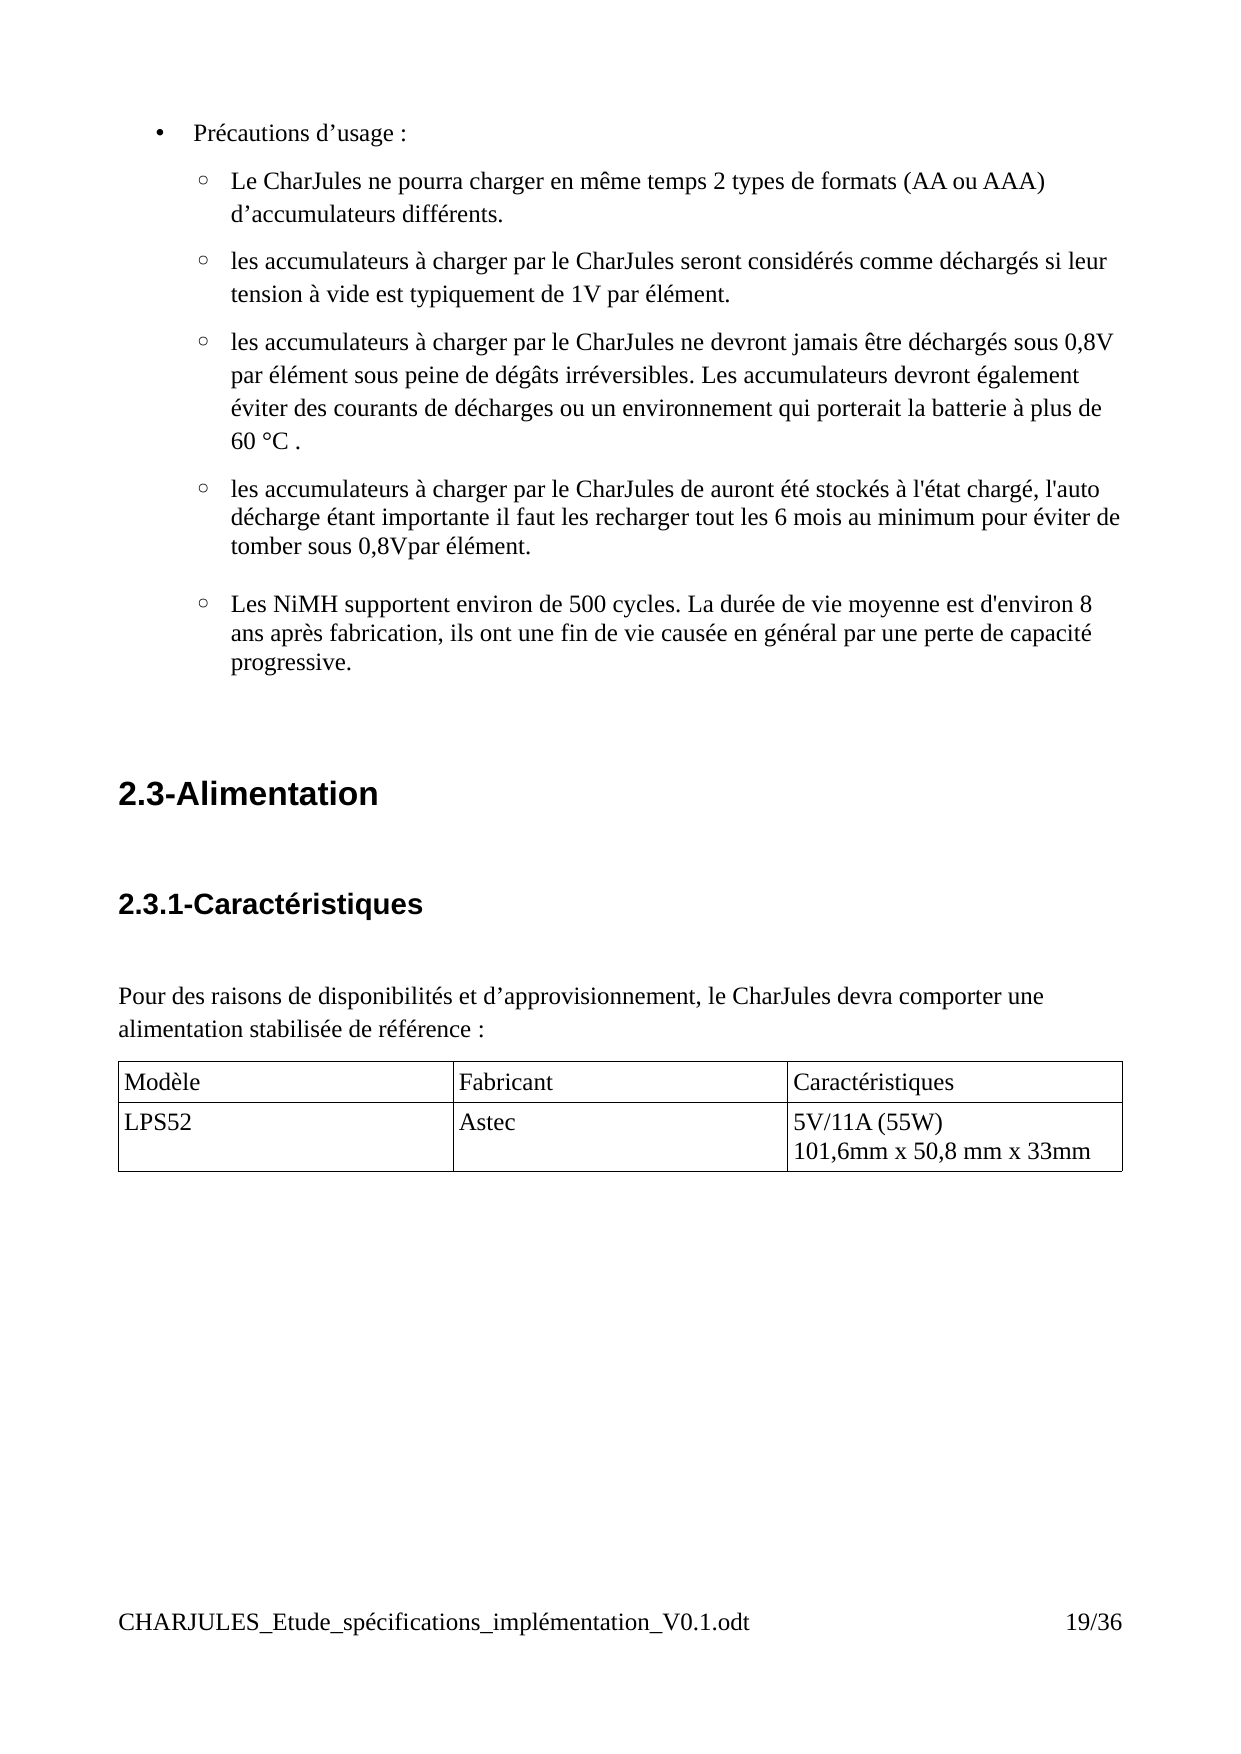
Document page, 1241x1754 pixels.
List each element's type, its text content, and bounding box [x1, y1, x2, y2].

table_header Caractéristiques [788, 1062, 1122, 1102]
list les accumulateurs à charger par le CharJules ne devront jamais être déchargés sous 0,8V par élément sous peine de dégâts irréversibles. Les accumulateurs devront également éviter des courants de décharges ou un environnement qui porterait la batterie à plus de 60 °C . [193, 327, 1122, 455]
table_header Modèle [119, 1062, 453, 1102]
list Les NiMH supportent environ de 500 cycles. La durée de vie moyenne est d'environ 8 ans après fabrication, ils ont une fin de vie causée en général par une perte de capacité progressive. [193, 589, 1122, 676]
table_cell 5V/11A (55W) 101,6mm x 50,8 mm x 33mm [788, 1103, 1122, 1171]
table_header Fabricant [454, 1062, 787, 1102]
list Précautions d’usage : [156, 118, 1122, 147]
subtitle 2.3.1-Caractéristiques [118, 887, 1122, 921]
list Le CharJules ne pourra charger en même temps 2 types de formats (AA ou AAA) d’accumulateurs différents. [193, 166, 1122, 227]
list les accumulateurs à charger par le CharJules seront considérés comme déchargés si leur tension à vide est typiquement de 1V par élément. [193, 246, 1122, 308]
text Pour des raisons de disponibilités et d’approvisionnement, le CharJules devra comporter une alimentation stabilisée de référence : [118, 981, 1122, 1042]
list les accumulateurs à charger par le CharJules de auront été stockés à l'état chargé, l'auto décharge étant importante il faut les recharger tout les 6 mois au minimum pour éviter de tomber sous 0,8Vpar élément. [193, 474, 1122, 560]
table_cell Astec [454, 1103, 787, 1171]
table_cell LPS52 [119, 1103, 453, 1171]
subtitle 2.3-Alimentation [118, 773, 1122, 812]
